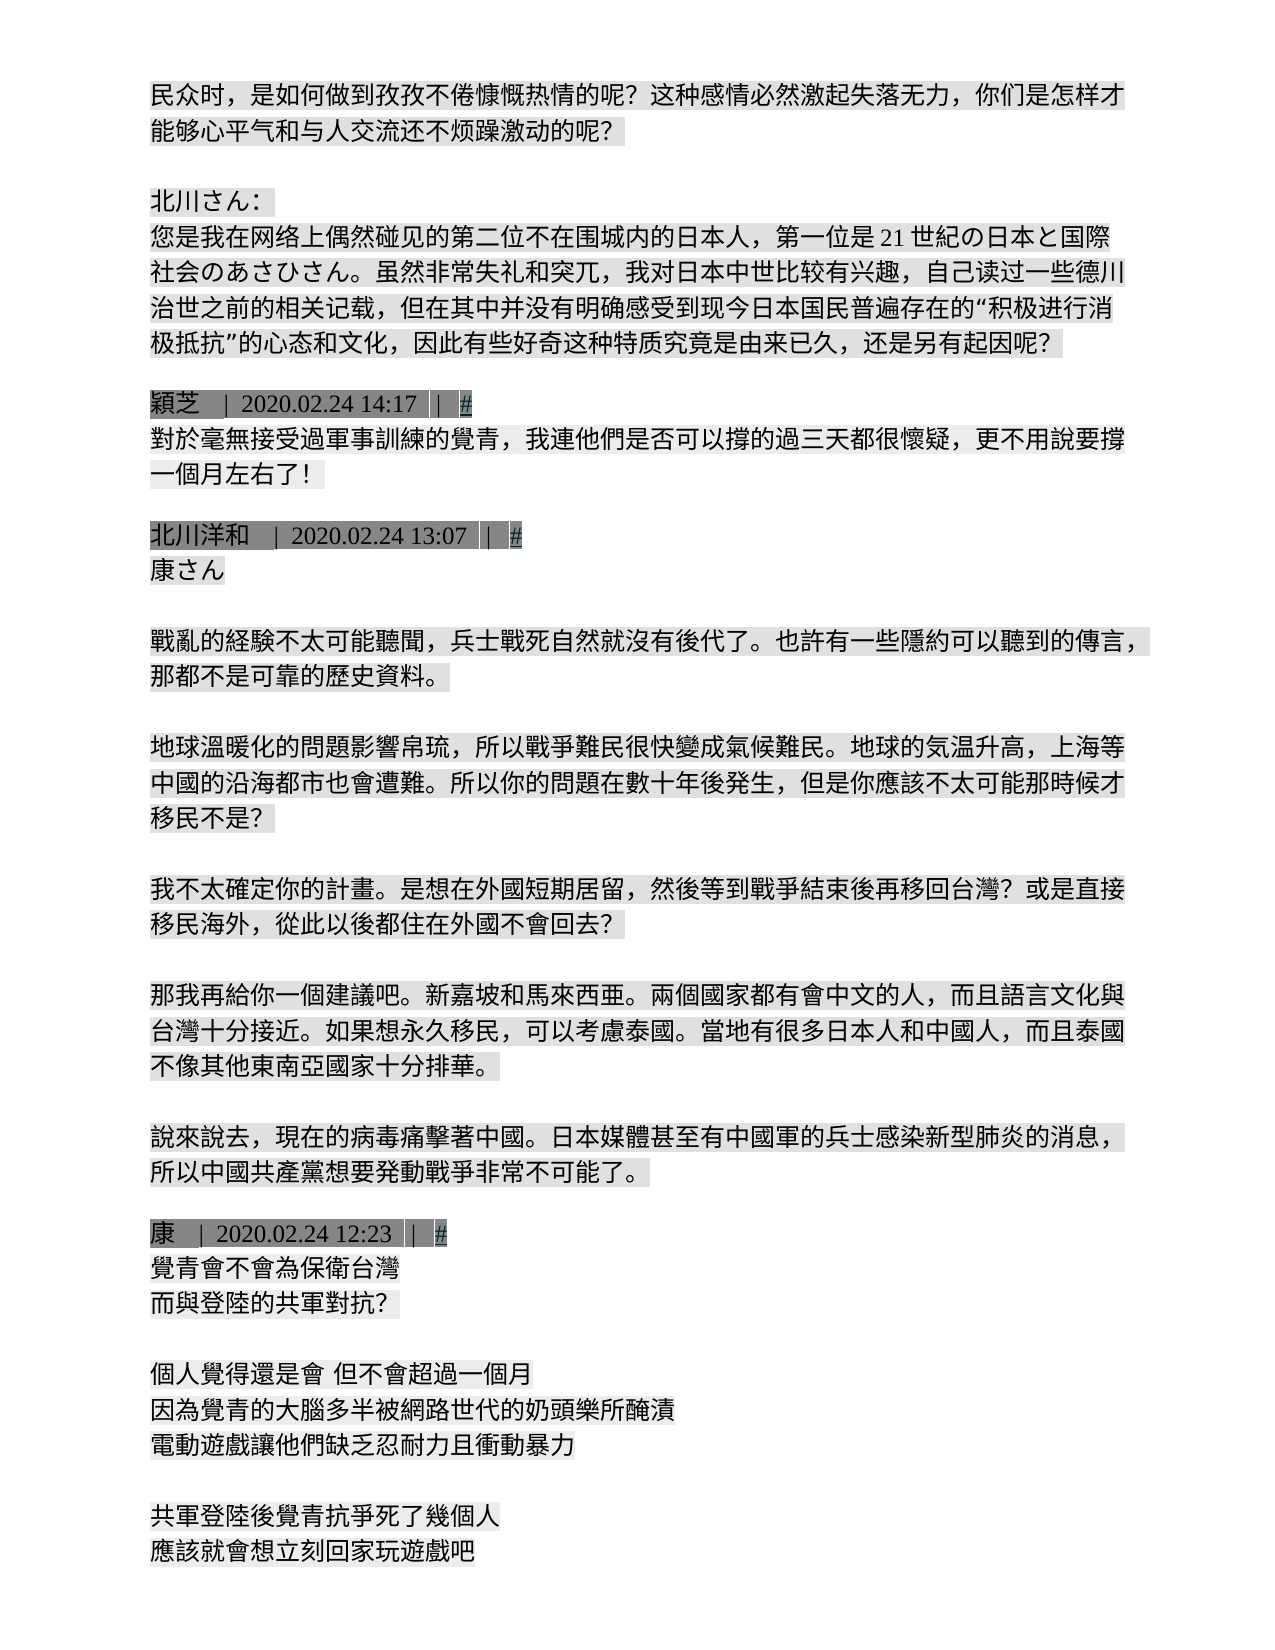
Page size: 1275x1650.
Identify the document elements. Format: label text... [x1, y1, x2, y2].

text 覺青會不會為保衛台灣 而與登陸的共軍對抗？ 個人覺得還是會 但不會超過一個月 因為覺青的大腦多半被網路世代的奶頭樂所醃漬 電動遊戲讓他們缺乏忍耐力且衝動暴力 共軍登陸後覺青抗爭死了幾個人 應該就會想立刻回家玩遊戲吧 [150, 1248, 1125, 1567]
text 對於毫無接受過軍事訓練的覺青，我連他們是否可以撐的過三天都很懷疑，更不用說要撐一個月左右了！ [150, 419, 1125, 489]
text 康さん 戰亂的経験不太可能聽聞，兵士戰死自然就沒有後代了。也許有一些隱約可以聽到的傳言，那都不是可靠的歷史資料。 地球溫暖化的問題影響帛琉，所以戰爭難民很快變成氣候難民。地球的気温升高，上海等中國的沿海都市也會遭難。所以你的問題在數十年後発生，但是你應該不太可能那時候才移民不是？ 我不太確定你的計畫。是想在外國短期居留，然後等到戰爭結束後再移回台灣？或是直接移民海外，從此以後都住在外國不會回去？ 那我再給你一個建議吧。新嘉坡和馬來西亜。兩個國家都有會中文的人，而且語言文化與台灣十分接近。如果想永久移民，可以考慮泰國。當地有很多日本人和中國人，而且泰國不像其他東南亞國家十分排華。 說來說去，現在的病毒痛擊著中國。日本媒體甚至有中國軍的兵士感染新型肺炎的消息，所以中國共產黨想要発動戰爭非常不可能了。 [150, 550, 1125, 1187]
text 北川洋和 | 2020.02.24 13:07 | # [150, 514, 1125, 550]
text 穎芝 | 2020.02.24 14:17 | # [150, 383, 1125, 419]
text 康 | 2020.02.24 12:23 | # [150, 1212, 1125, 1248]
text 民众时，是如何做到孜孜不倦慷慨热情的呢？这种感情必然激起失落无力，你们是怎样才能够心平气和与人交流还不烦躁激动的呢？ 北川さん： 您是我在网络上偶然碰见的第二位不在围城内的日本人，第一位是21世紀の日本と国際社会のあさひさん。虽然非常失礼和突兀，我对日本中世比较有兴趣，自己读过一些德川治世之前的相关记载，但在其中并没有明确感受到现今日本国民普遍存在的“积极进行消极抵抗”的心态和文化，因此有些好奇这种特质究竟是由来已久，还是另有起因呢？ [150, 75, 1125, 358]
